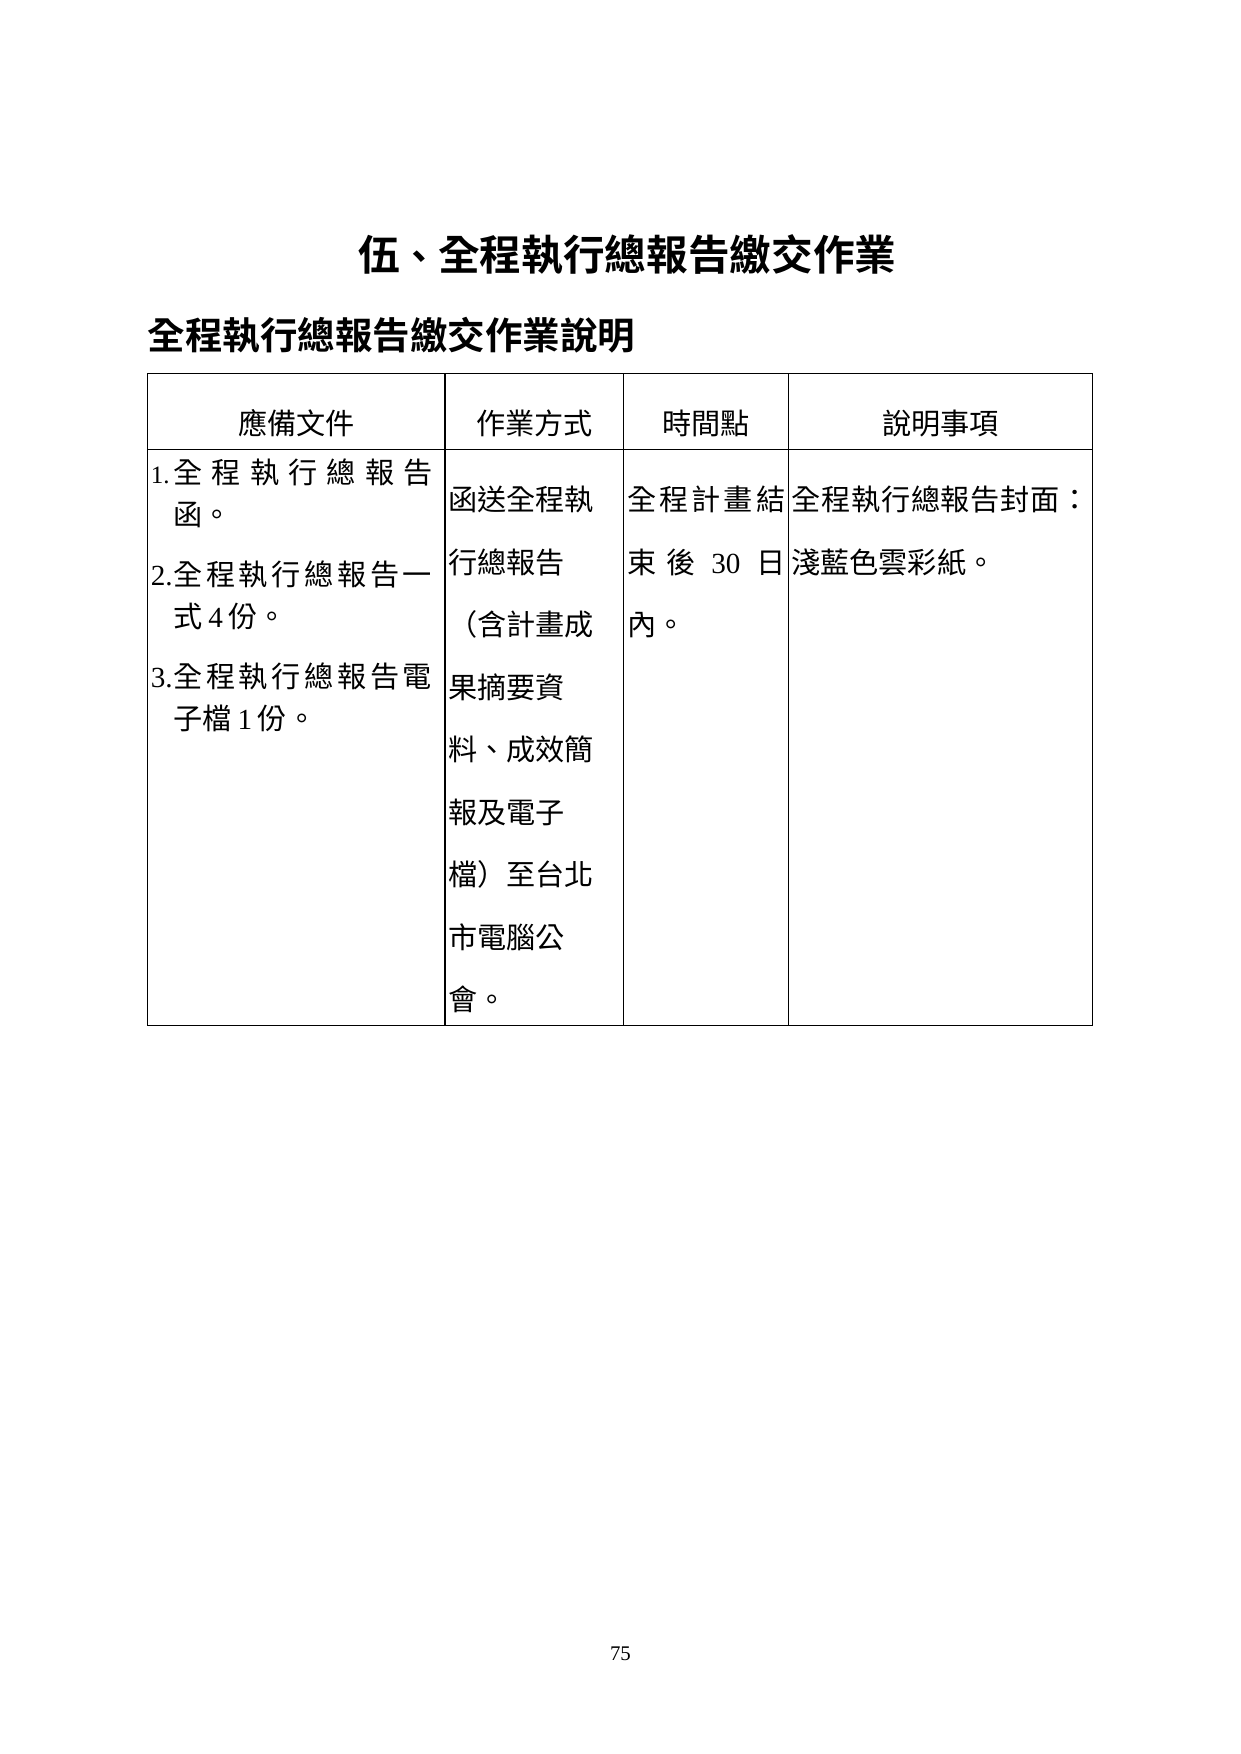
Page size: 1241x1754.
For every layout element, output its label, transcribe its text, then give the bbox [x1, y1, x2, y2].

table_cell 函送全程執行總報告（含計畫成果摘要資料、成效簡報及電子檔）至台北市電腦公會。 [446, 450, 623, 1025]
table_cell 全程計畫結束後30日內。 [624, 450, 788, 1025]
subtitle 伍、全程執行總報告繳交作業 [162, 211, 1092, 273]
table_header 應備文件 [148, 374, 444, 449]
table_cell 全程執行總報告封面：淺藍色雲彩紙。 [789, 450, 1092, 1025]
table_cell 全程執行總報告函。 全程執行總報告一式4份。 全程執行總報告電子檔1份。 [148, 450, 444, 1025]
table_header 說明事項 [789, 374, 1092, 449]
table_header 時間點 [624, 374, 788, 449]
table_header 作業方式 [446, 374, 623, 449]
subtitle 全程執行總報告繳交作業說明 [148, 292, 1092, 354]
